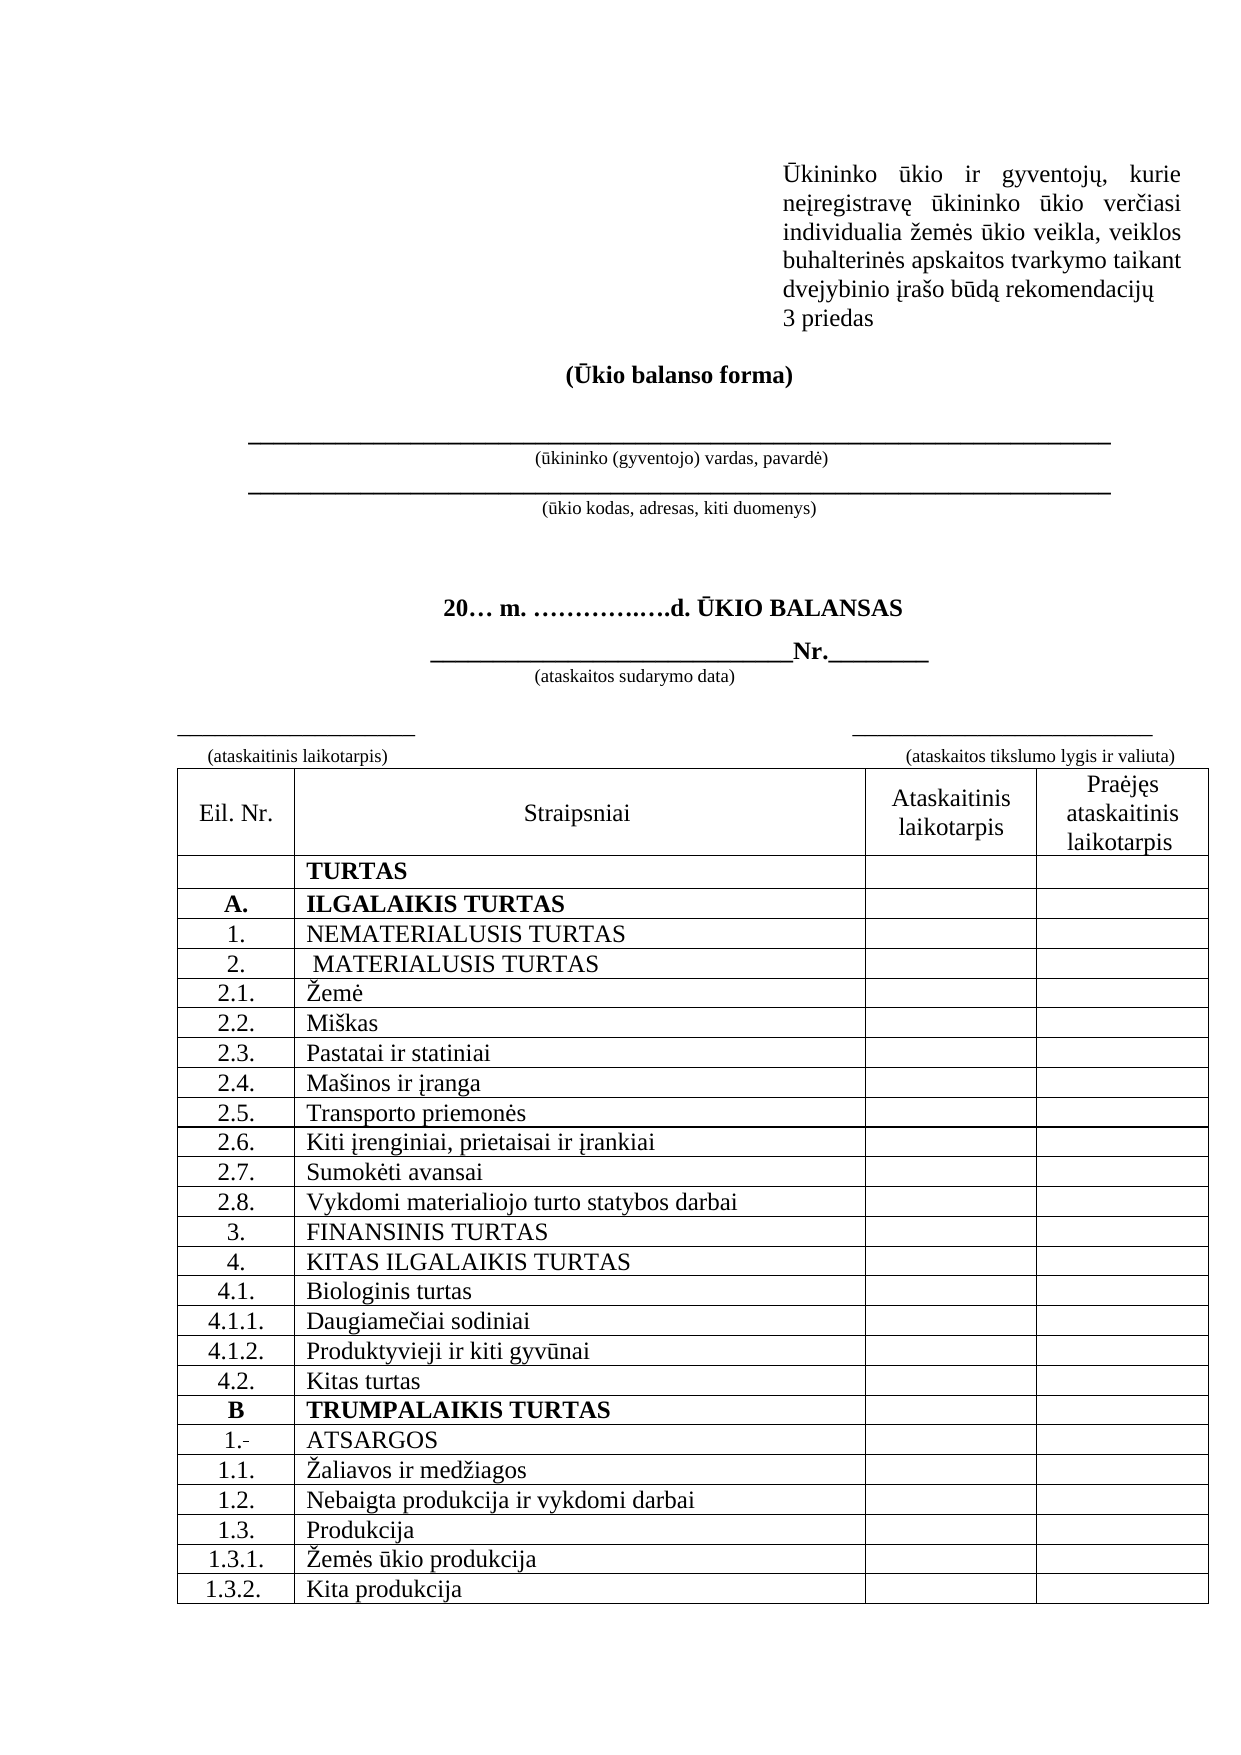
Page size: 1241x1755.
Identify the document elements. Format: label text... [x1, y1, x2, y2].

table_cell 2.6. [178, 1128, 294, 1156]
table_cell [1037, 889, 1208, 918]
table_cell [1209, 1544, 1213, 1573]
text _____________________________Nr.________ [177, 636, 1181, 665]
table_cell 4.1. [178, 1276, 294, 1305]
table_cell [866, 1336, 1036, 1365]
table_cell [1037, 1455, 1208, 1484]
table_cell 2.2. [178, 1008, 294, 1037]
table_cell [866, 1515, 1036, 1543]
table_cell TRUMPALAIKIS TURTAS [295, 1396, 865, 1424]
table_cell [1037, 1157, 1208, 1186]
table_cell [1209, 1126, 1213, 1156]
table_cell [866, 1455, 1036, 1484]
table_cell FINANSINIS TURTAS [295, 1217, 865, 1246]
table_cell [1037, 1187, 1208, 1216]
table_cell [1209, 1275, 1213, 1305]
table_cell [1209, 1007, 1213, 1037]
table_cell [1209, 1573, 1213, 1603]
table_cell [866, 1038, 1036, 1067]
table_header [1209, 768, 1213, 855]
text 3 priedas [783, 303, 1181, 332]
table_cell [866, 1217, 1036, 1246]
table_cell Žemės ūkio produkcija [295, 1545, 865, 1573]
table_cell KITAS ILGALAIKIS TURTAS [295, 1247, 865, 1275]
table_cell 1.3.1. [178, 1545, 294, 1573]
table_cell Daugiamečiai sodiniai [295, 1306, 865, 1335]
table_cell [866, 1128, 1036, 1156]
table_cell 2.1. [178, 979, 294, 1007]
table_cell Pastatai ir statiniai [295, 1038, 865, 1067]
table_cell Žemė [295, 979, 865, 1007]
table_cell [866, 1157, 1036, 1186]
table_cell [1209, 948, 1213, 977]
table_cell [1037, 1515, 1208, 1543]
table_cell [1209, 978, 1213, 1007]
text (ataskaitinis laikotarpis) (ataskaitos tikslumo lygis ir valiuta) [177, 739, 1181, 768]
table_cell 2.5. [178, 1098, 294, 1126]
table_cell ATSARGOS [295, 1425, 865, 1454]
text (ataskaitos sudarymo data) [177, 665, 1181, 687]
table_cell [1037, 1366, 1208, 1394]
text _____________________________________________________________________ [177, 418, 1181, 447]
table_cell [1209, 1365, 1213, 1394]
table_cell B [178, 1396, 294, 1424]
table_cell [866, 1425, 1036, 1454]
table_cell Miškas [295, 1008, 865, 1037]
text _____________________________________________________________________ [177, 468, 1181, 497]
table_cell Kitas turtas [295, 1366, 865, 1394]
table_cell [866, 1247, 1036, 1275]
table_cell [1037, 1068, 1208, 1097]
table_cell 1.1. [178, 1455, 294, 1484]
table_cell Produkcija [295, 1515, 865, 1543]
table_cell [1037, 1008, 1208, 1037]
table_cell [1037, 979, 1208, 1007]
table_cell [1209, 1514, 1213, 1543]
table_cell [1037, 1247, 1208, 1275]
table_cell 4.2. [178, 1366, 294, 1394]
table_cell [1209, 1305, 1213, 1335]
table_cell [866, 1366, 1036, 1394]
table_cell 1.3. [178, 1515, 294, 1543]
table_cell Produktyvieji ir kiti gyvūnai [295, 1336, 865, 1365]
table_cell 4.1.2. [178, 1336, 294, 1365]
table_cell 3. [178, 1217, 294, 1246]
table_cell Nebaigta produkcija ir vykdomi darbai [295, 1485, 865, 1514]
table_cell [1209, 1097, 1213, 1126]
table_cell 4. [178, 1247, 294, 1275]
table_cell [866, 1068, 1036, 1097]
table_cell [866, 979, 1036, 1007]
table_cell [866, 1187, 1036, 1216]
table_cell [1037, 1217, 1208, 1246]
table_header Straipsniai [295, 769, 865, 855]
table_cell [866, 856, 1036, 888]
table_header Ataskaitinis laikotarpis [866, 769, 1036, 855]
table_cell [866, 1485, 1036, 1514]
table_cell MATERIALUSIS TURTAS [295, 949, 865, 977]
table_cell [1037, 919, 1208, 948]
table_cell [1209, 1037, 1213, 1067]
table_header Praėjęs ataskaitinis laikotarpis [1037, 769, 1208, 855]
table_cell 2. [178, 949, 294, 977]
table_cell [1037, 1038, 1208, 1067]
table_cell [866, 1098, 1036, 1126]
table_cell [866, 1306, 1036, 1335]
table_cell [1209, 1454, 1213, 1484]
table_cell [866, 1008, 1036, 1037]
text ___________________ ________________________ [177, 711, 1181, 739]
table_cell [1209, 1335, 1213, 1365]
table_cell [1209, 1216, 1213, 1246]
table_cell [1037, 1485, 1208, 1514]
text (ūkininko (gyventojo) vardas, pavardė) [177, 447, 1181, 468]
table_header Eil. Nr. [178, 769, 294, 855]
table_cell 1. [178, 919, 294, 948]
table_cell 4.1.1. [178, 1306, 294, 1335]
table_cell [1209, 1484, 1213, 1514]
table_cell Kiti įrenginiai, prietaisai ir įrankiai [295, 1128, 865, 1156]
table_cell [866, 889, 1036, 918]
table_cell Vykdomi materialiojo turto statybos darbai [295, 1187, 865, 1216]
table_cell [1209, 1395, 1213, 1424]
table_cell [1209, 855, 1213, 888]
table_cell 1.2. [178, 1485, 294, 1514]
table_cell [178, 856, 294, 888]
table_cell [866, 1396, 1036, 1424]
table_cell [1209, 888, 1213, 918]
table_cell [1037, 1396, 1208, 1424]
table_cell Sumokėti avansai [295, 1157, 865, 1186]
table_cell [1209, 918, 1213, 948]
table_cell [1037, 1098, 1208, 1126]
table_cell [1037, 856, 1208, 888]
table_cell [866, 949, 1036, 977]
table_cell [1037, 1425, 1208, 1454]
text 20… m. ………….….d. ŪKIO BALANSAS [177, 593, 1181, 622]
table_cell [866, 919, 1036, 948]
table_cell [1209, 1186, 1213, 1216]
table_cell [866, 1545, 1036, 1573]
table_cell NEMATERIALUSIS TURTAS [295, 919, 865, 948]
table_cell [1037, 1306, 1208, 1335]
table_cell [1037, 1336, 1208, 1365]
table_cell Žaliavos ir medžiagos [295, 1455, 865, 1484]
table_cell [866, 1574, 1036, 1603]
table_cell [1209, 1246, 1213, 1275]
table_cell Mašinos ir įranga [295, 1068, 865, 1097]
table_cell 1. [178, 1425, 294, 1454]
table_cell 2.4. [178, 1068, 294, 1097]
table_cell Kita produkcija [295, 1574, 865, 1603]
table_cell 2.8. [178, 1187, 294, 1216]
table_cell [1209, 1424, 1213, 1454]
table_cell [1037, 1574, 1208, 1603]
table_cell [1209, 1067, 1213, 1097]
table_cell A. [178, 889, 294, 918]
table_cell [1037, 1128, 1208, 1156]
table_cell TURTAS [295, 856, 865, 888]
table_cell [1209, 1156, 1213, 1186]
table_cell 1.3.2. [178, 1574, 294, 1603]
table_cell 2.7. [178, 1157, 294, 1186]
table_cell ILGALAIKIS TURTAS [295, 889, 865, 918]
table_cell 2.3. [178, 1038, 294, 1067]
table_cell [866, 1276, 1036, 1305]
text (Ūkio balanso forma) [177, 361, 1181, 389]
table_cell Biologinis turtas [295, 1276, 865, 1305]
text Ūkininko ūkio ir gyventojų, kurie neįregistravę ūkininko ūkio verčiasi individualia žemės ūkio veikla, veiklos buhalterinės apskaitos tvarkymo taikant dvejybinio įrašo būdą rekomendacijų [783, 159, 1181, 303]
table_cell Transporto priemonės [295, 1098, 865, 1126]
table_cell [1037, 949, 1208, 977]
text (ūkio kodas, adresas, kiti duomenys) [177, 497, 1181, 519]
table_cell [1037, 1545, 1208, 1573]
table_cell [1037, 1276, 1208, 1305]
